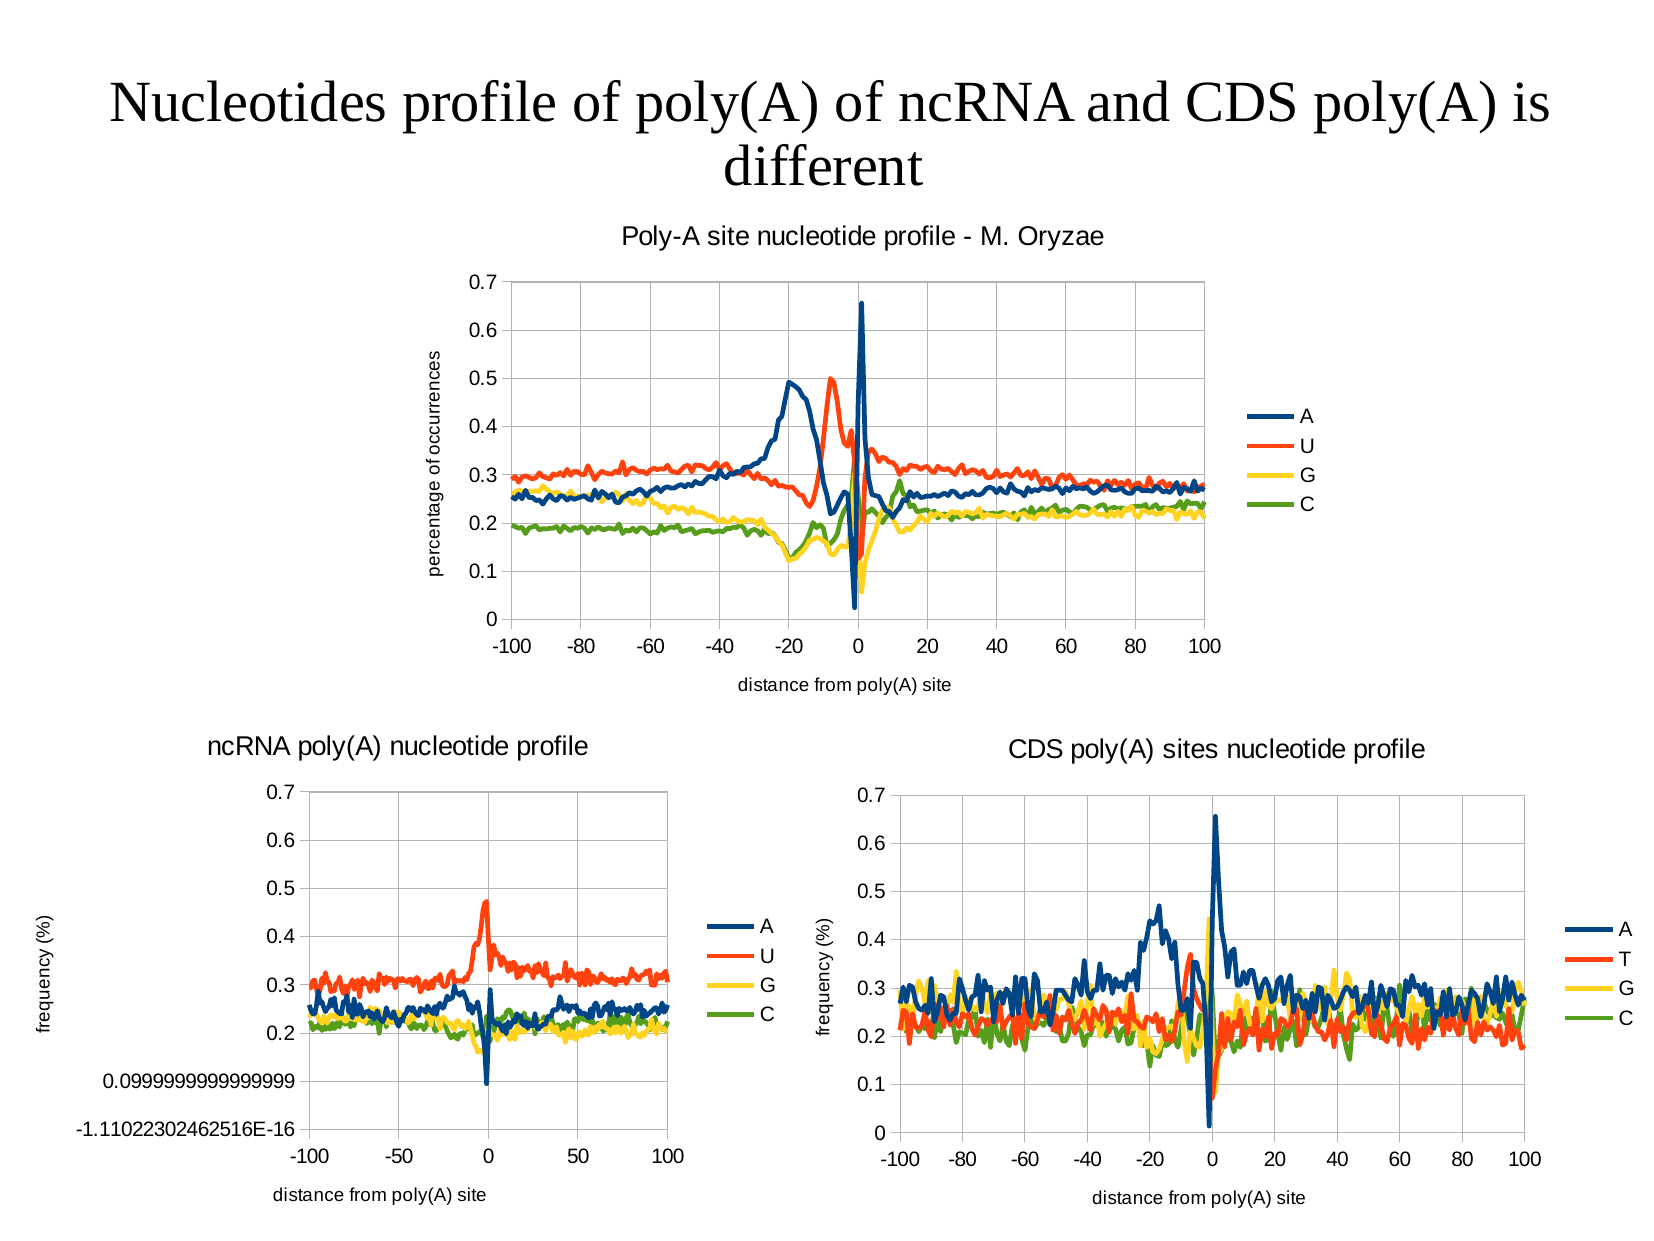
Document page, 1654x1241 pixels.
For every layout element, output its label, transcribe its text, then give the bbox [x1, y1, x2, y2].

chart [0, 195, 1654, 1240]
title Nucleotides profile of poly(A) of ncRNA and CDS poly(A) is different [86, 30, 1576, 238]
